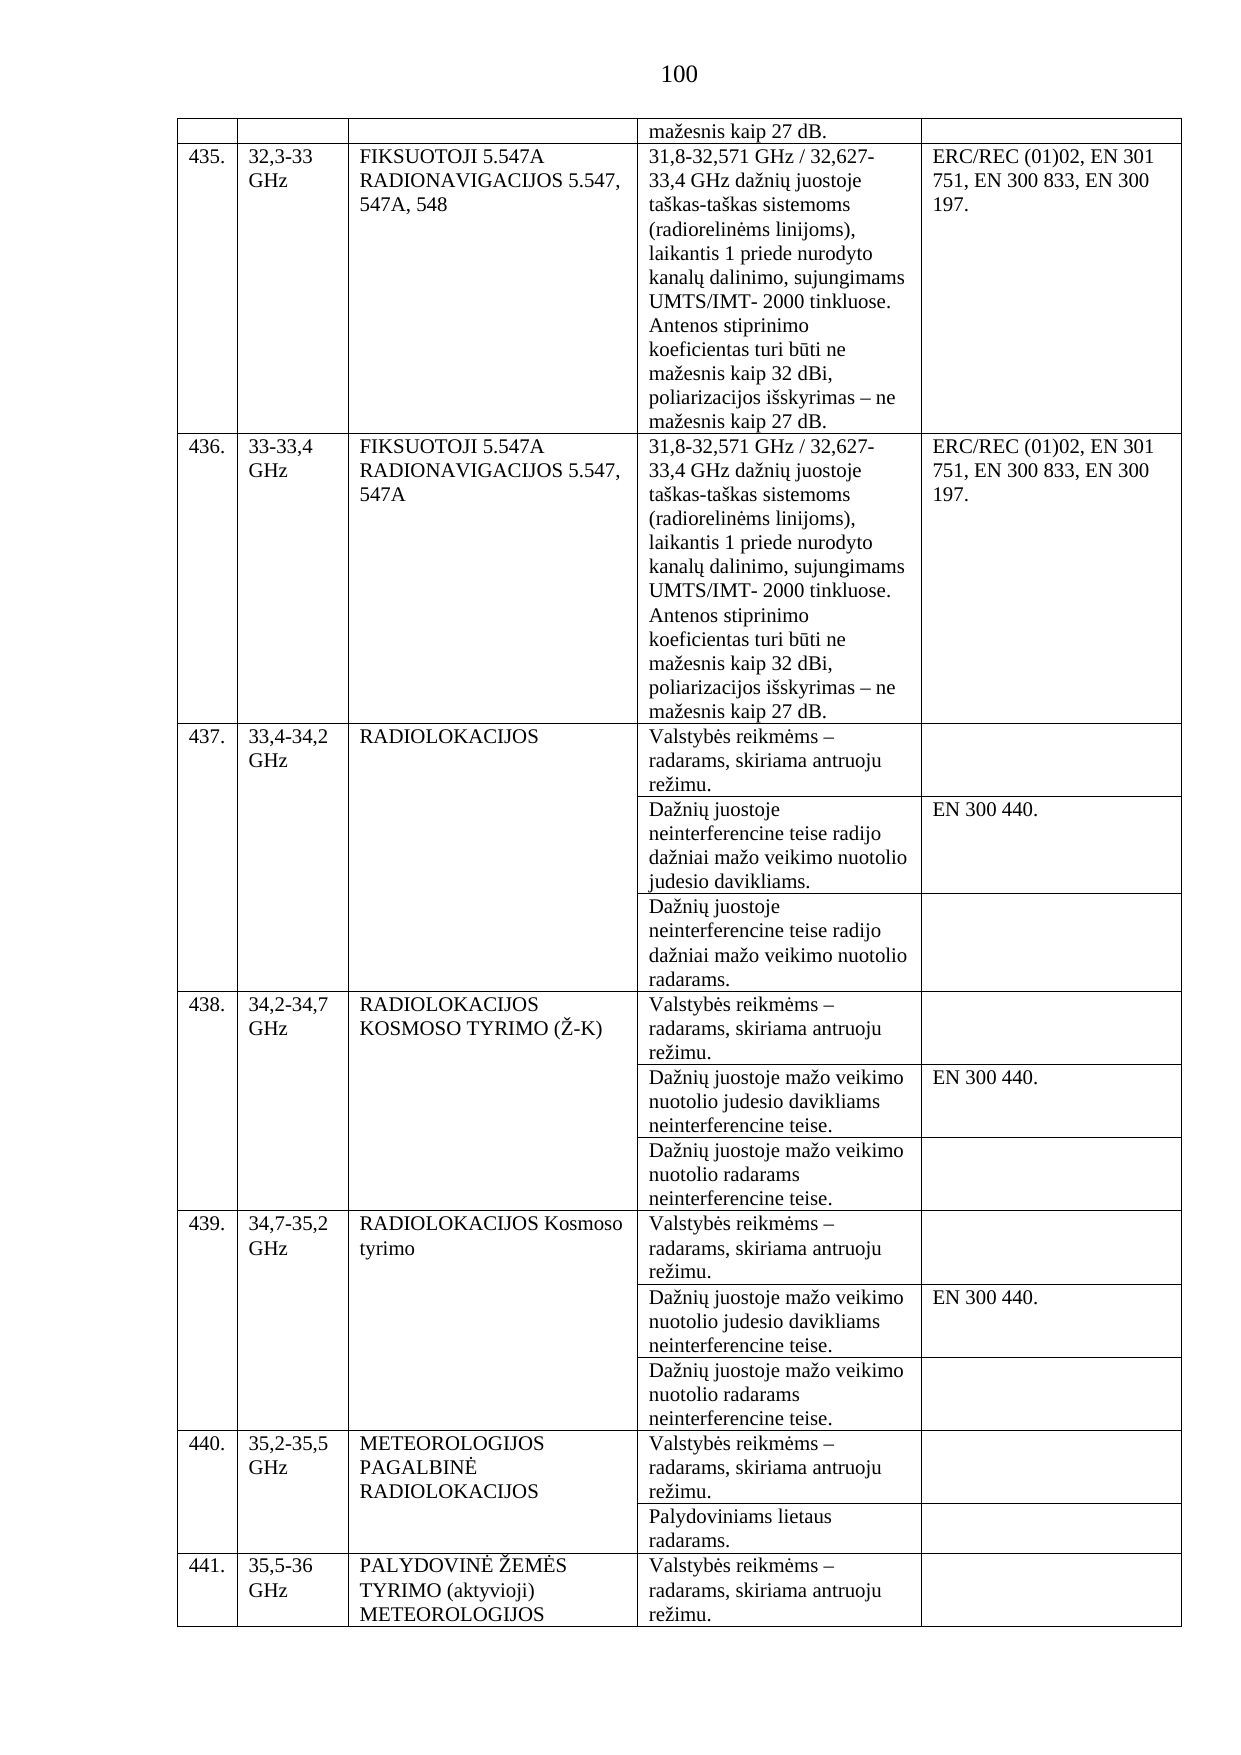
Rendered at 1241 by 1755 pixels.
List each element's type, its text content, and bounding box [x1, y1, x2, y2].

table_cell [922, 894, 1181, 991]
table_cell EN 300 440. [922, 1285, 1181, 1357]
table_cell 439. [178, 1211, 237, 1430]
table_cell [922, 992, 1181, 1064]
table_cell Valstybės reikmėms – radarams, skiriama antruoju režimu. [638, 1554, 921, 1626]
table_cell [349, 119, 637, 143]
table_cell 435. [178, 144, 237, 433]
table_cell Dažnių juostoje neinterferencine teise radijo dažniai mažo veikimo nuotolio radarams. [638, 894, 921, 991]
table_cell Palydoviniams lietaus radarams. [638, 1504, 921, 1552]
table_cell 31,8-32,571 GHz / 32,627-33,4 GHz dažnių juostoje taškas-taškas sistemoms (radiorelinėms linijoms), laikantis 1 priede nurodyto kanalų dalinimo, sujungimams UMTS/IMT- 2000 tinkluose. Antenos stiprinimo koeficientas turi būti ne mažesnis kaip 32 dBi, poliarizacijos išskyrimas – ne mažesnis kaip 27 dB. [638, 144, 921, 433]
table_cell RADIOLOKACIJOS KOSMOSO TYRIMO (Ž-K) [349, 992, 637, 1210]
table_cell [922, 1358, 1181, 1430]
table_cell [922, 1138, 1181, 1210]
table_cell 34,2-34,7 GHz [238, 992, 348, 1210]
table_cell [922, 119, 1181, 143]
table_cell 31,8-32,571 GHz / 32,627-33,4 GHz dažnių juostoje taškas-taškas sistemoms (radiorelinėms linijoms), laikantis 1 priede nurodyto kanalų dalinimo, sujungimams UMTS/IMT- 2000 tinkluose. Antenos stiprinimo koeficientas turi būti ne mažesnis kaip 32 dBi, poliarizacijos išskyrimas – ne mažesnis kaip 27 dB. [638, 434, 921, 723]
table_cell Valstybės reikmėms – radarams, skiriama antruoju režimu. [638, 724, 921, 796]
table_cell FIKSUOTOJI 5.547A RADIONAVIGACIJOS 5.547, 547A [349, 434, 637, 723]
table_cell 32,3-33 GHz [238, 144, 348, 433]
table_cell 33,4-34,2 GHz [238, 724, 348, 991]
table_cell mažesnis kaip 27 dB. [638, 119, 921, 143]
table_cell Dažnių juostoje neinterferencine teise radijo dažniai mažo veikimo nuotolio judesio davikliams. [638, 797, 921, 893]
table_cell METEOROLOGIJOS PAGALBINĖ RADIOLOKACIJOS [349, 1431, 637, 1552]
table_cell 438. [178, 992, 237, 1210]
table_cell ERC/REC (01)02, EN 301 751, EN 300 833, EN 300 197. [922, 144, 1181, 433]
table_cell FIKSUOTOJI 5.547A RADIONAVIGACIJOS 5.547, 547A, 548 [349, 144, 637, 433]
table_cell Valstybės reikmėms – radarams, skiriama antruoju režimu. [638, 992, 921, 1064]
table_cell Dažnių juostoje mažo veikimo nuotolio radarams neinterferencine teise. [638, 1138, 921, 1210]
table_cell [922, 1431, 1181, 1503]
table_cell 437. [178, 724, 237, 991]
table_cell [922, 1211, 1181, 1283]
table_cell 34,7-35,2 GHz [238, 1211, 348, 1430]
table_cell 33-33,4 GHz [238, 434, 348, 723]
table_cell Dažnių juostoje mažo veikimo nuotolio radarams neinterferencine teise. [638, 1358, 921, 1430]
table_cell ERC/REC (01)02, EN 301 751, EN 300 833, EN 300 197. [922, 434, 1181, 723]
table_cell Valstybės reikmėms – radarams, skiriama antruoju režimu. [638, 1211, 921, 1283]
table_cell RADIOLOKACIJOS Kosmoso tyrimo [349, 1211, 637, 1430]
table_cell [922, 1554, 1181, 1626]
table_cell EN 300 440. [922, 797, 1181, 893]
table_cell 35,5-36 GHz [238, 1554, 348, 1626]
table_cell 440. [178, 1431, 237, 1552]
table_cell Dažnių juostoje mažo veikimo nuotolio judesio davikliams neinterferencine teise. [638, 1065, 921, 1137]
table_cell 35,2-35,5 GHz [238, 1431, 348, 1552]
table_cell [238, 119, 348, 143]
table_cell 436. [178, 434, 237, 723]
table_cell [922, 724, 1181, 796]
table_cell PALYDOVINĖ ŽEMĖS TYRIMO (aktyvioji) METEOROLOGIJOS [349, 1554, 637, 1626]
table_cell RADIOLOKACIJOS [349, 724, 637, 991]
table_cell Valstybės reikmėms – radarams, skiriama antruoju režimu. [638, 1431, 921, 1503]
table_cell EN 300 440. [922, 1065, 1181, 1137]
table_cell Dažnių juostoje mažo veikimo nuotolio judesio davikliams neinterferencine teise. [638, 1285, 921, 1357]
table_cell [178, 119, 237, 143]
table_cell 441. [178, 1554, 237, 1626]
table_cell [922, 1504, 1181, 1552]
